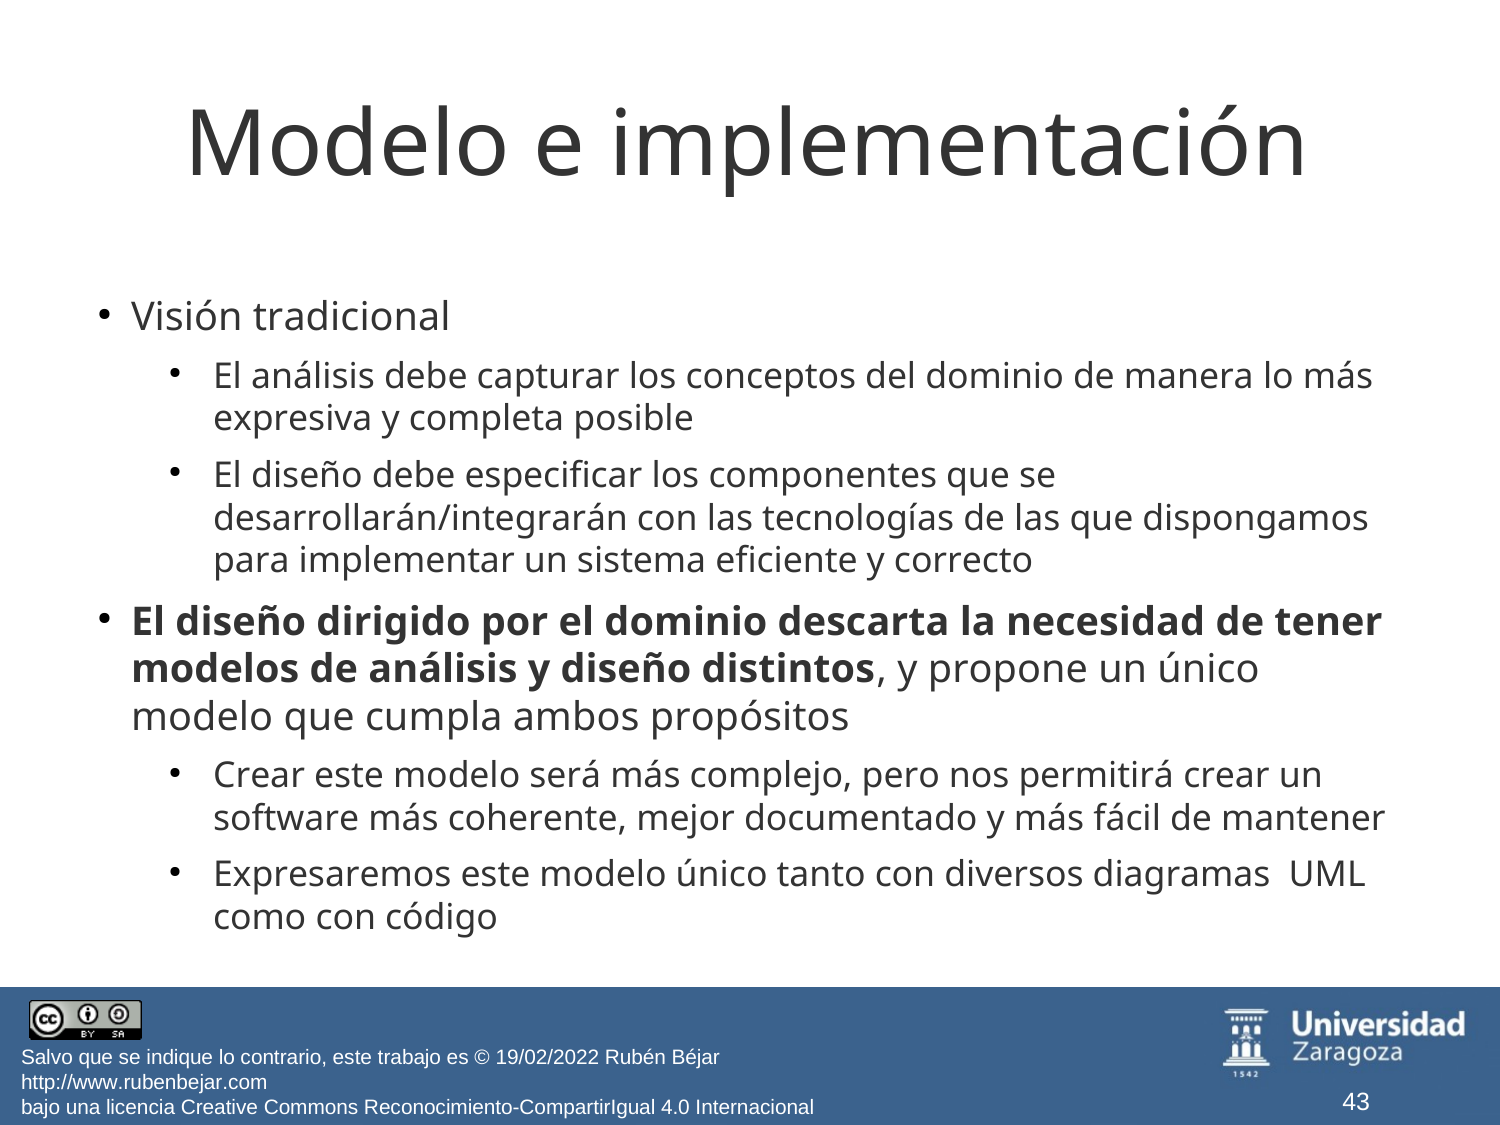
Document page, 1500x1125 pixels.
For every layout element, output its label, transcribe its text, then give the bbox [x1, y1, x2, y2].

list Visión tradicional El análisis debe capturar los conceptos del dominio de manera lo más expresiva y completa posible El diseño debe especificar los componentes que se desarrollarán/integrarán con las tecnologías de las que dispongamos para implementar un sistema eficiente y correcto El diseño dirigido por el dominio descarta la necesidad de tener modelos de análisis y diseño distintos, y propone un único modelo que cumpla ambos propósitos Crear este modelo será más complejo, pero nos permitirá crear un software más coherente, mejor documentado y más fácil de mantener Expresaremos este modelo único tanto con diversos diagramas UML como con código [82, 283, 1418, 981]
title Modelo e implementación [74, 21, 1420, 257]
picture [0, 987, 1500, 1125]
